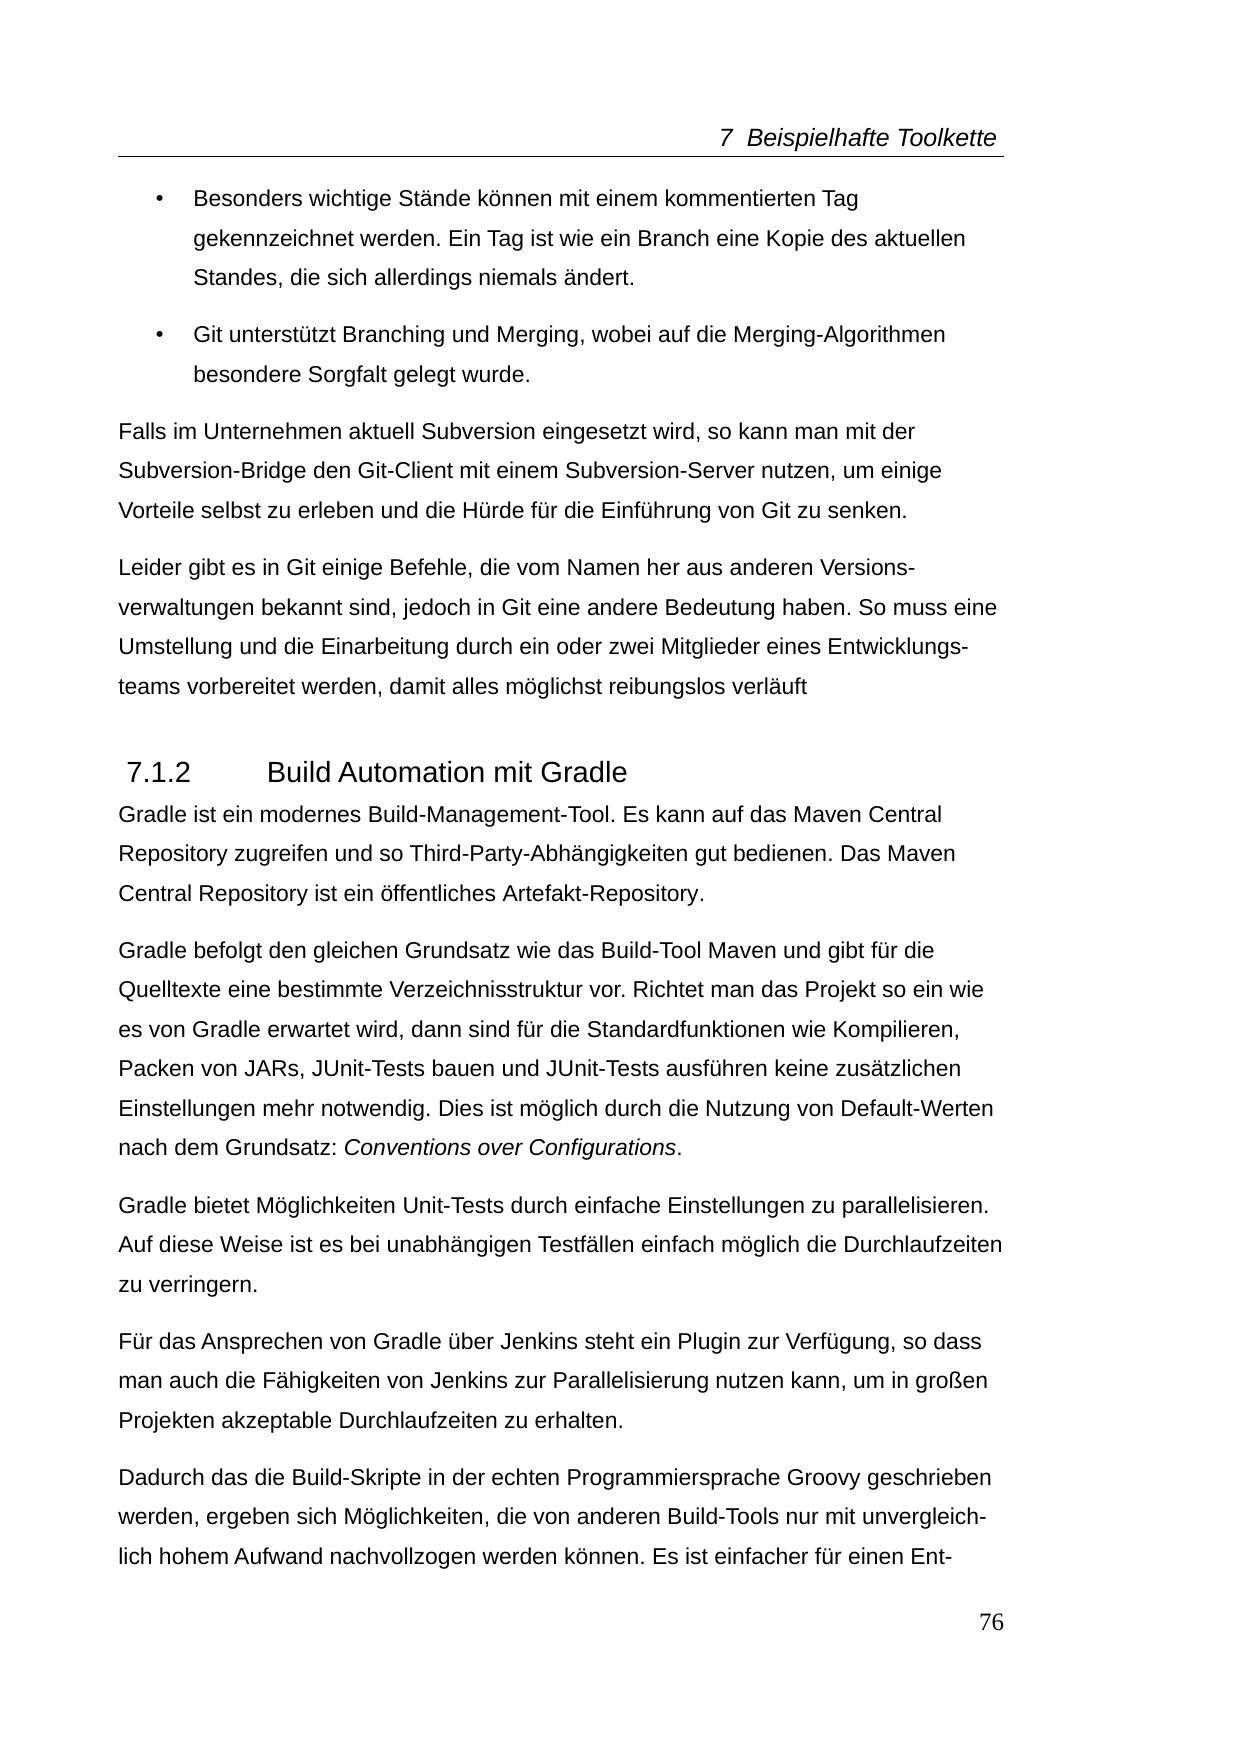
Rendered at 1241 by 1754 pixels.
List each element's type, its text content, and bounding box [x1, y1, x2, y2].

text Gradle ist ein modernes Build-Management-Tool. Es kann auf das Maven Central Repository zugreifen und so Third-Party-Abhängigkeiten gut bedienen. Das Maven Central Repository ist ein öffentliches Artefakt-Repository. [118, 801, 1004, 906]
text Für das Ansprechen von Gradle über Jenkins steht ein Plugin zur Verfügung, so dass man auch die Fähigkeiten von Jenkins zur Parallelisierung nutzen kann, um in großen Projekten akzeptable Durchlaufzeiten zu erhalten. [118, 1328, 1004, 1433]
list Besonders wichtige Stände können mit einem kommentierten Tag gekennzeichnet werden. Ein Tag ist wie ein Branch eine Kopie des aktuellen Standes, die sich allerdings niemals ändert. [156, 185, 1004, 291]
text Dadurch das die Build-Skripte in der echten Programmiersprache Groovy geschrieben werden, ergeben sich Möglichkeiten, die von anderen Build-Tools nur mit unvergleich-lich hohem Aufwand nachvollzogen werden können. Es ist einfacher für einen Ent- [118, 1464, 1004, 1569]
text Gradle befolgt den gleichen Grundsatz wie das Build-Tool Maven und gibt für die Quelltexte eine bestimmte Verzeichnisstruktur vor. Richtet man das Projekt so ein wie es von Gradle erwartet wird, dann sind für die Standardfunktionen wie Kompilieren, Packen von JARs, JUnit-Tests bauen und JUnit-Tests ausführen keine zusätzlichen Einstellungen mehr notwendig. Dies ist möglich durch die Nutzung von Default-Werten nach dem Grundsatz: Conventions over Configurations. [118, 937, 1004, 1161]
subtitle Build Automation mit Gradle [118, 755, 1004, 788]
text Leider gibt es in Git einige Befehle, die vom Namen her aus anderen Versions-verwaltungen bekannt sind, jedoch in Git eine andere Bedeutung haben. So muss eine Umstellung und die Einarbeitung durch ein oder zwei Mitglieder eines Entwicklungs-teams vorbereitet werden, damit alles möglichst reibungslos verläuft [118, 554, 1004, 699]
text Gradle bietet Möglichkeiten Unit-Tests durch einfache Einstellungen zu parallelisieren. Auf diese Weise ist es bei unabhängigen Testfällen einfach möglich die Durchlaufzeiten zu verringern. [118, 1192, 1004, 1297]
list Git unterstützt Branching und Merging, wobei auf die Merging-Algorithmen besondere Sorgfalt gelegt wurde. [156, 321, 1004, 387]
text Falls im Unternehmen aktuell Subversion eingesetzt wird, so kann man mit der Subversion-Bridge den Git-Client mit einem Subversion-Server nutzen, um einige Vorteile selbst zu erleben und die Hürde für die Einführung von Git zu senken. [118, 418, 1004, 523]
